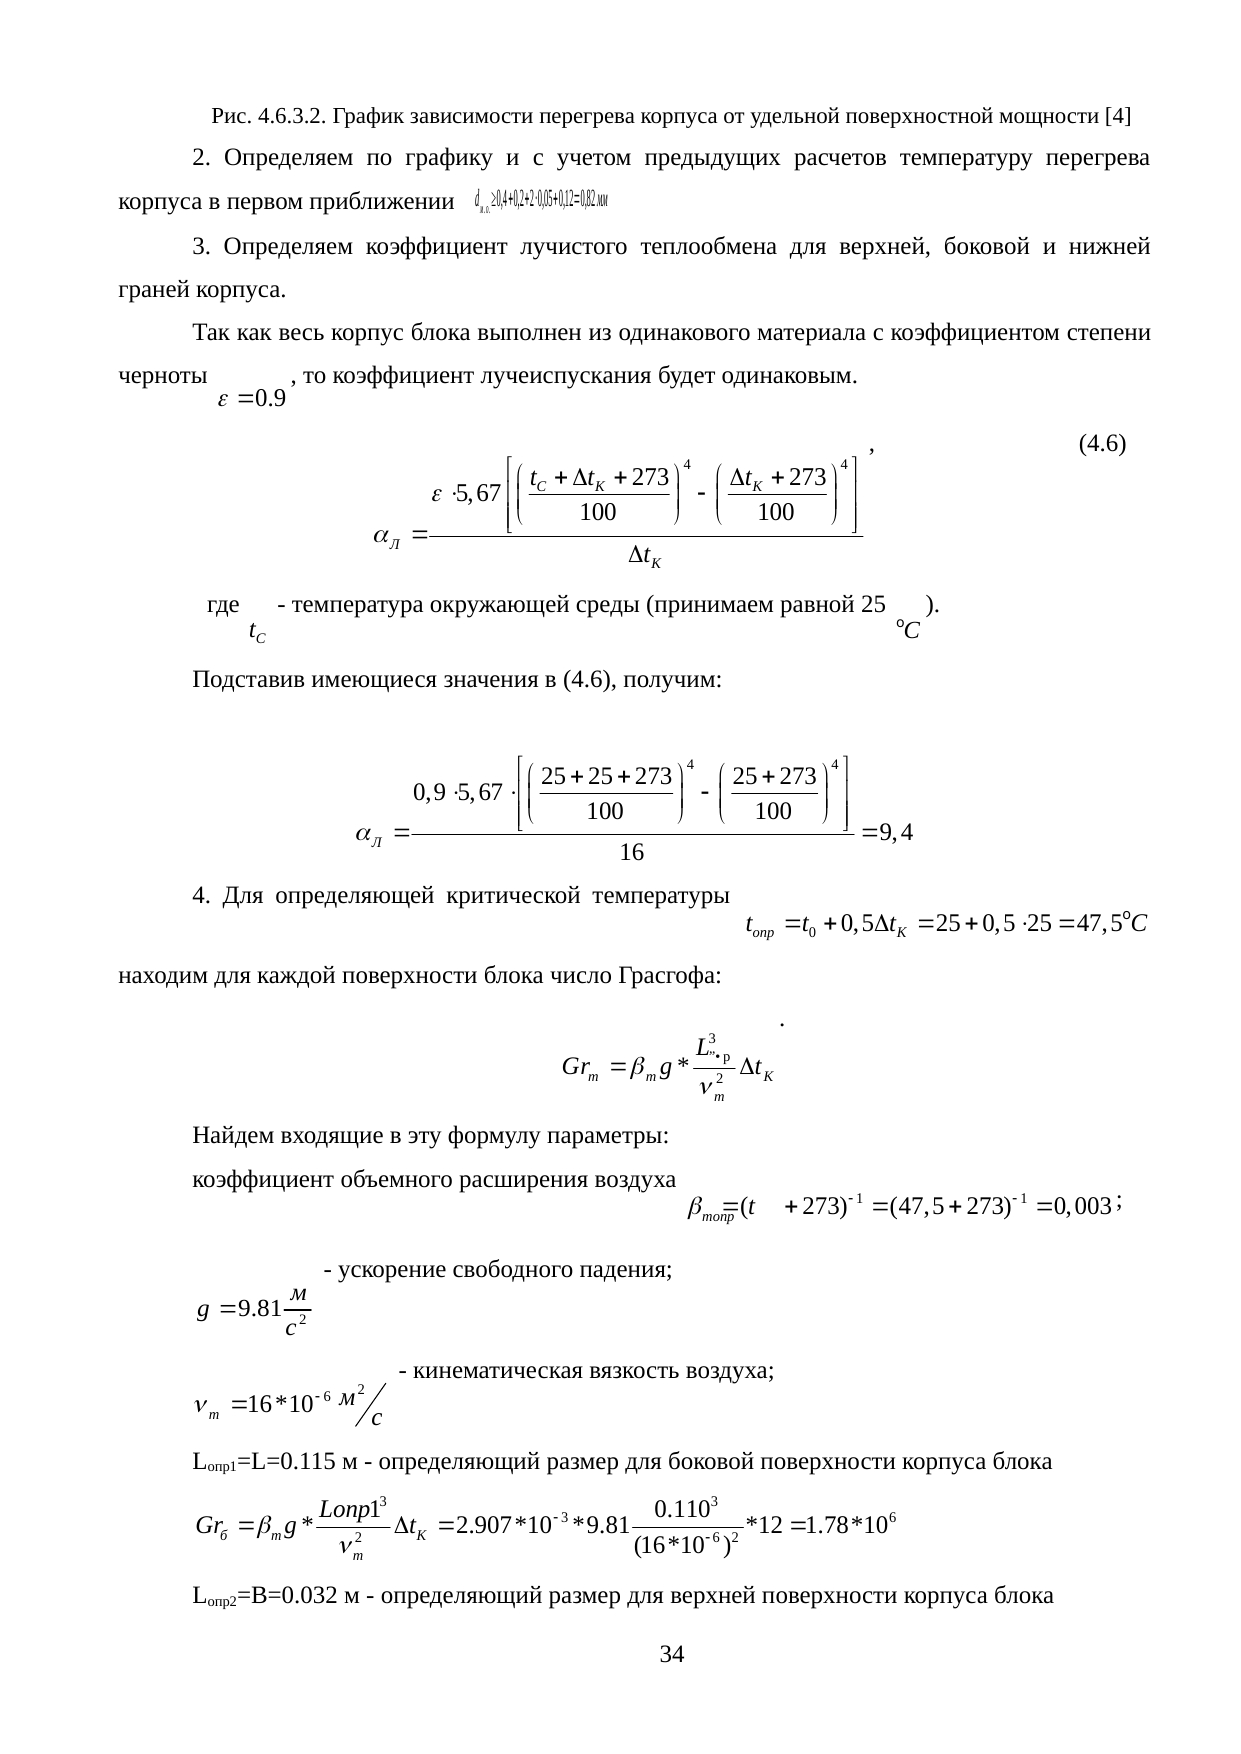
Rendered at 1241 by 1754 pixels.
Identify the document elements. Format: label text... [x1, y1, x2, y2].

text , (4.6) [118, 428, 1152, 574]
text Lопр1=L=0.115 м - определяющий размер для боковой поверхности корпуса блока [118, 1446, 1152, 1475]
text где - температура окружающей среды (принимаем равной 25 ). [118, 589, 1152, 649]
text коэффициент объемного расширения воздуха ; [118, 1164, 1152, 1229]
text Подставив имеющиеся значения в (4.6), получим: [118, 664, 1152, 693]
text Рис. 4.6.3.2. График зависимости перегрева корпуса от удельной поверхностной мощности [4] [118, 102, 1152, 129]
text 4. Для определяющей критической температуры находим для каждой поверхности блока число Грасгофа: [118, 880, 1152, 989]
text Lопр2=B=0.032 м - определяющий размер для верхней поверхности корпуса блока [118, 1580, 1152, 1609]
text 3. Определяем коэффициент лучистого теплообмена для верхней, боковой и нижней граней корпуса. [118, 231, 1152, 303]
text Так как весь корпус блока выполнен из одинакового материала с коэффициентом степени черноты , то коэффициент лучеиспускания будет одинаковым. [118, 317, 1152, 413]
text - кинематическая вязкость воздуха; [118, 1355, 1152, 1432]
text - ускорение свободного падения; [118, 1254, 1152, 1341]
text 2. Определяем по графику и с учетом предыдущих расчетов температуру перегрева корпуса в первом приближении [118, 142, 1152, 216]
text . [118, 1003, 1152, 1106]
text Найдем входящие в эту формулу параметры: [118, 1121, 1152, 1149]
